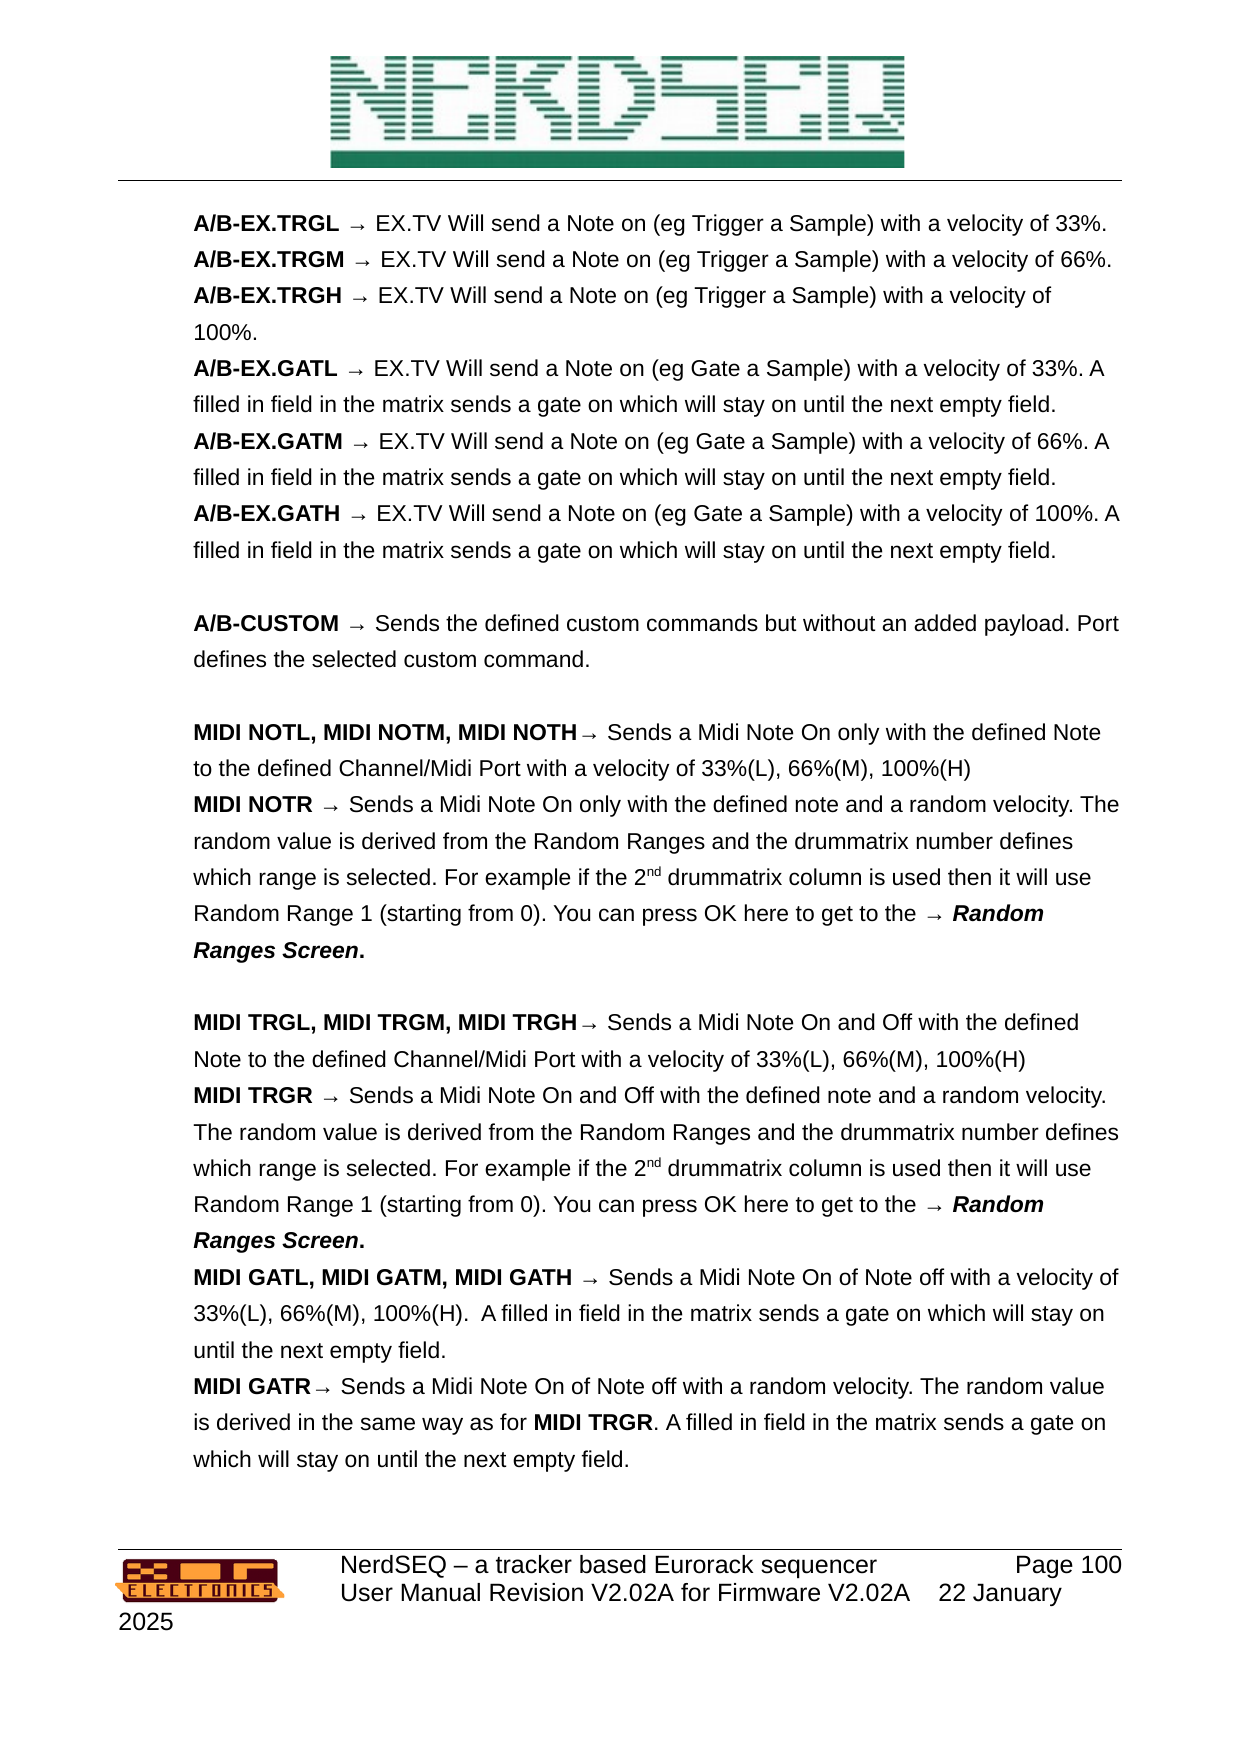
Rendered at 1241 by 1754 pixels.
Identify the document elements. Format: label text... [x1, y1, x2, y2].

text A/B-EX.TRGH → EX.TV Will send a Note on (eg Trigger a Sample) with a velocity of 100%. [193, 282, 1122, 345]
text MIDI TRGL, MIDI TRGM, MIDI TRGH→ Sends a Midi Note On and Off with the defined Note to the defined Channel/Midi Port with a velocity of 33%(L), 66%(M), 100%(H) [193, 1009, 1122, 1072]
picture [330, 56, 905, 168]
text A/B-EX.GATH → EX.TV Will send a Note on (eg Gate a Sample) with a velocity of 100%. A filled in field in the matrix sends a gate on which will stay on until the next empty field. [193, 500, 1122, 563]
text A/B-EX.TRGM → EX.TV Will send a Note on (eg Trigger a Sample) with a velocity of 66%. [193, 246, 1122, 272]
text A/B-CUSTOM → Sends the defined custom commands but without an added payload. Port defines the selected custom command. [193, 609, 1122, 672]
text MIDI TRGR → Sends a Midi Note On and Off with the defined note and a random velocity. The random value is derived from the Random Ranges and the drummatrix number defines which range is selected. For example if the 2nd drummatrix column is used then it will use Random Range 1 (starting from 0). You can press OK here to get to the → Random Ranges Screen. MIDI GATL, MIDI GATM, MIDI GATH → Sends a Midi Note On of Note off with a velocity of 33%(L), 66%(M), 100%(H). A filled in field in the matrix sends a gate on which will stay on until the next empty field. [193, 1082, 1122, 1363]
text MIDI NOTR → Sends a Midi Note On only with the defined note and a random velocity. The random value is derived from the Random Ranges and the drummatrix number defines which range is selected. For example if the 2nd drummatrix column is used then it will use Random Range 1 (starting from 0). You can press OK here to get to the → Random Ranges Screen. [193, 791, 1122, 963]
text MIDI NOTL, MIDI NOTM, MIDI NOTH→ Sends a Midi Note On only with the defined Note to the defined Channel/Midi Port with a velocity of 33%(L), 66%(M), 100%(H) [193, 718, 1122, 781]
text A/B-EX.GATL → EX.TV Will send a Note on (eg Gate a Sample) with a velocity of 33%. A filled in field in the matrix sends a gate on which will stay on until the next empty field. [193, 355, 1122, 418]
text A/B-EX.TRGL → EX.TV Will send a Note on (eg Trigger a Sample) with a velocity of 33%. [193, 209, 1122, 236]
picture [115, 1555, 285, 1605]
text MIDI GATR→ Sends a Midi Note On of Note off with a random velocity. The random value is derived in the same way as for MIDI TRGR. A filled in field in the matrix sends a gate on which will stay on until the next empty field. [193, 1373, 1122, 1472]
text A/B-EX.GATM → EX.TV Will send a Note on (eg Gate a Sample) with a velocity of 66%. A filled in field in the matrix sends a gate on which will stay on until the next empty field. [193, 428, 1122, 490]
